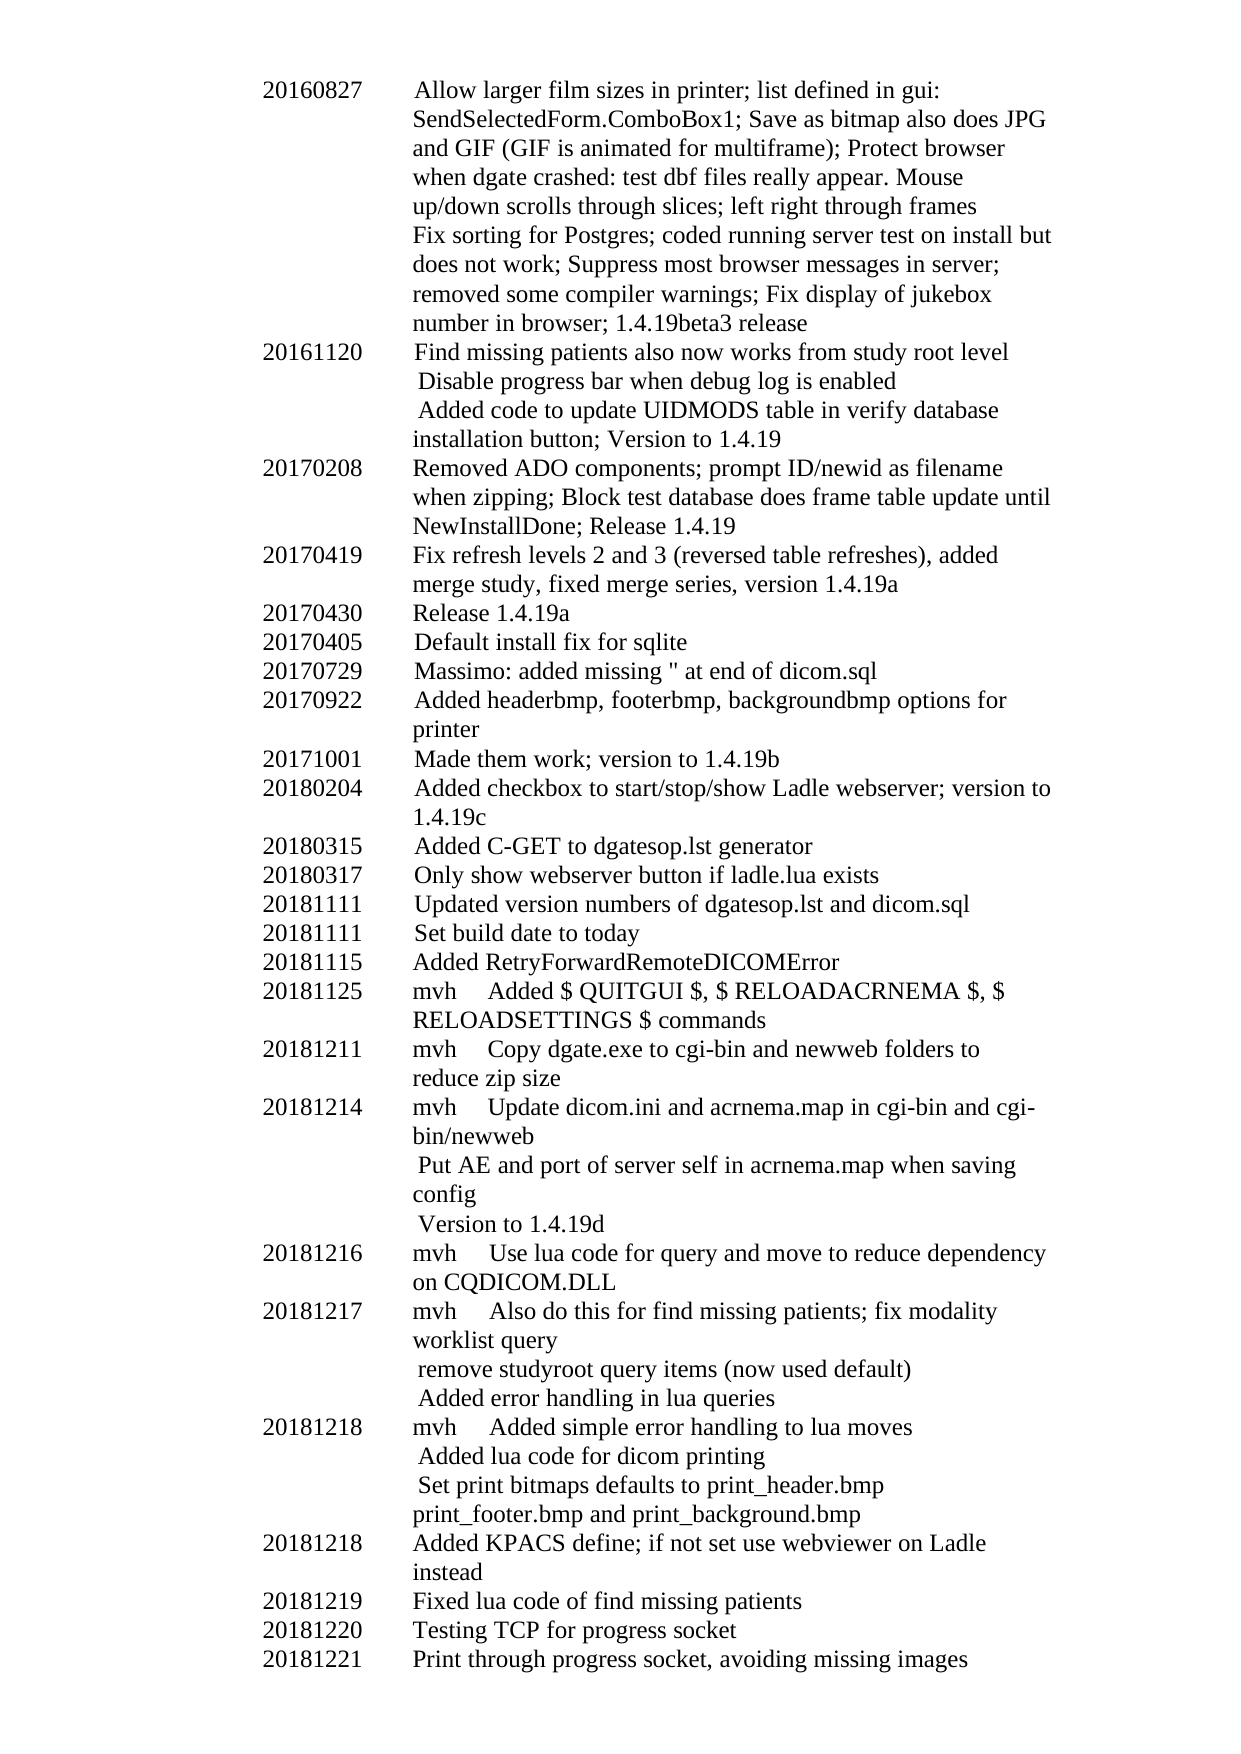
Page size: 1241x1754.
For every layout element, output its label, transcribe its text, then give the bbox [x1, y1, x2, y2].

text 20181220 Testing TCP for progress socket [262, 1615, 1053, 1644]
text 20181111 Set build date to today [262, 918, 1053, 947]
text 20161120 Find missing patients also now works from study root level [262, 337, 1053, 366]
text 20181125 mvh Added $ QUITGUI $, $ RELOADACRNEMA $, $ RELOADSETTINGS $ commands [262, 976, 1053, 1034]
text 20181214 mvh Update dicom.ini and acrnema.map in cgi-bin and cgi-bin/newweb [262, 1092, 1053, 1150]
text Set print bitmaps defaults to print_header.bmp print_footer.bmp and print_background.bmp [262, 1470, 1053, 1528]
text 20181218 Added KPACS define; if not set use webviewer on Ladle instead [262, 1528, 1053, 1586]
text remove studyroot query items (now used default) [262, 1354, 1053, 1383]
text 20181218 mvh Added simple error handling to lua moves [262, 1412, 1053, 1441]
text 20170430 Release 1.4.19a [262, 598, 1053, 627]
text 20180317 Only show webserver button if ladle.lua exists [262, 860, 1053, 889]
text 20170729 Massimo: added missing " at end of dicom.sql [262, 656, 1053, 685]
text 20181216 mvh Use lua code for query and move to reduce dependency on CQDICOM.DLL [262, 1237, 1053, 1296]
text Put AE and port of server self in acrnema.map when saving config [262, 1150, 1053, 1208]
text 20170419 Fix refresh levels 2 and 3 (reversed table refreshes), added merge study, fixed merge series, version 1.4.19a [262, 540, 1053, 598]
text 20180204 Added checkbox to start/stop/show Ladle webserver; version to 1.4.19c [262, 772, 1053, 831]
text 20181217 mvh Also do this for find missing patients; fix modality worklist query [262, 1296, 1053, 1354]
text 20171001 Made them work; version to 1.4.19b [262, 743, 1053, 772]
text Disable progress bar when debug log is enabled [262, 366, 1053, 395]
text 20181111 Updated version numbers of dgatesop.lst and dicom.sql [262, 889, 1053, 918]
text 20181211 mvh Copy dgate.exe to cgi-bin and newweb folders to reduce zip size [262, 1034, 1053, 1092]
text 20181115 Added RetryForwardRemoteDICOMError [262, 947, 1053, 976]
text 20170405 Default install fix for sqlite [262, 627, 1053, 656]
text Added code to update UIDMODS table in verify database installation button; Version to 1.4.19 [262, 395, 1053, 453]
text 20170208 Removed ADO components; prompt ID/newid as filename when zipping; Block test database does frame table update until NewInstallDone; Release 1.4.19 [262, 453, 1053, 540]
text Added error handling in lua queries [262, 1383, 1053, 1412]
text Added lua code for dicom printing [262, 1441, 1053, 1470]
text 20181221 Print through progress socket, avoiding missing images [262, 1644, 1053, 1673]
text Fix sorting for Postgres; coded running server test on install but does not work; Suppress most browser messages in server; removed some compiler warnings; Fix display of jukebox number in browser; 1.4.19beta3 release [262, 220, 1053, 337]
text 20181219 Fixed lua code of find missing patients [262, 1586, 1053, 1615]
text 20180315 Added C-GET to dgatesop.lst generator [262, 831, 1053, 860]
text 20160827 Allow larger film sizes in printer; list defined in gui: SendSelectedForm.ComboBox1; Save as bitmap also does JPG and GIF (GIF is animated for multiframe); Protect browser when dgate crashed: test dbf files really appear. Mouse up/down scrolls through slices; left right through frames [262, 75, 1053, 220]
text Version to 1.4.19d [262, 1208, 1053, 1237]
text 20170922 Added headerbmp, footerbmp, backgroundbmp options for printer [262, 685, 1053, 743]
